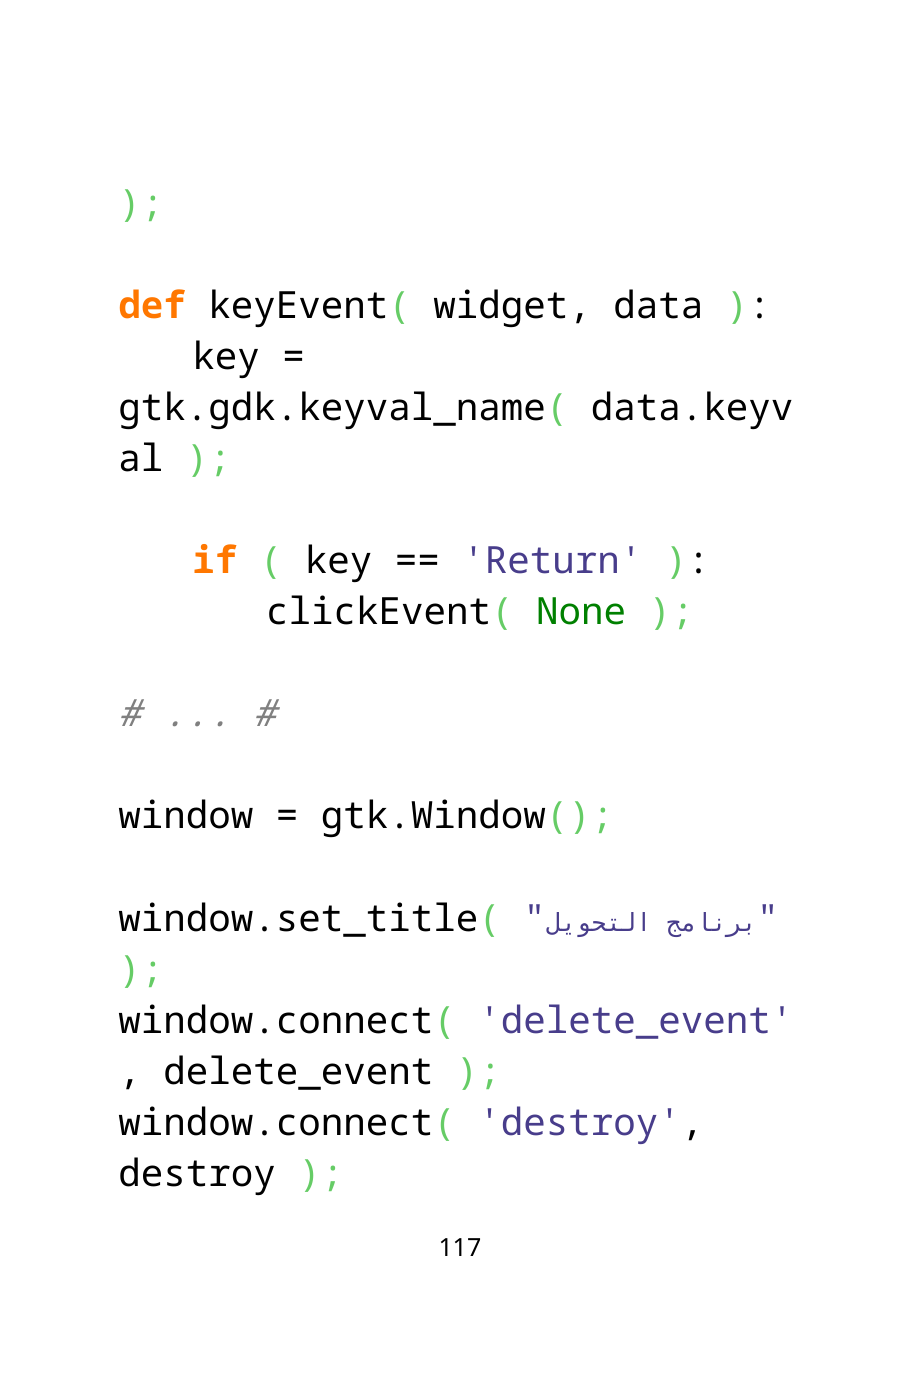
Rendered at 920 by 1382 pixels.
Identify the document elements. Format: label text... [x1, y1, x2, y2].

text window = gtk.Window(); [118, 789, 801, 840]
text window.set_title( "برنامج التحويل" ); [118, 891, 801, 993]
text clickEvent( None ); [118, 585, 801, 636]
text def keyEvent( widget, data ): [118, 278, 801, 329]
text key = gtk.gdk.keyval_name( data.keyval ); [118, 329, 801, 483]
text ); [118, 176, 801, 227]
text if ( key == 'Return' ): [118, 534, 801, 585]
text window.connect( 'delete_event', delete_event ); [118, 993, 801, 1095]
text # ... # [118, 687, 801, 738]
text window.connect( 'destroy', destroy ); [118, 1095, 801, 1197]
